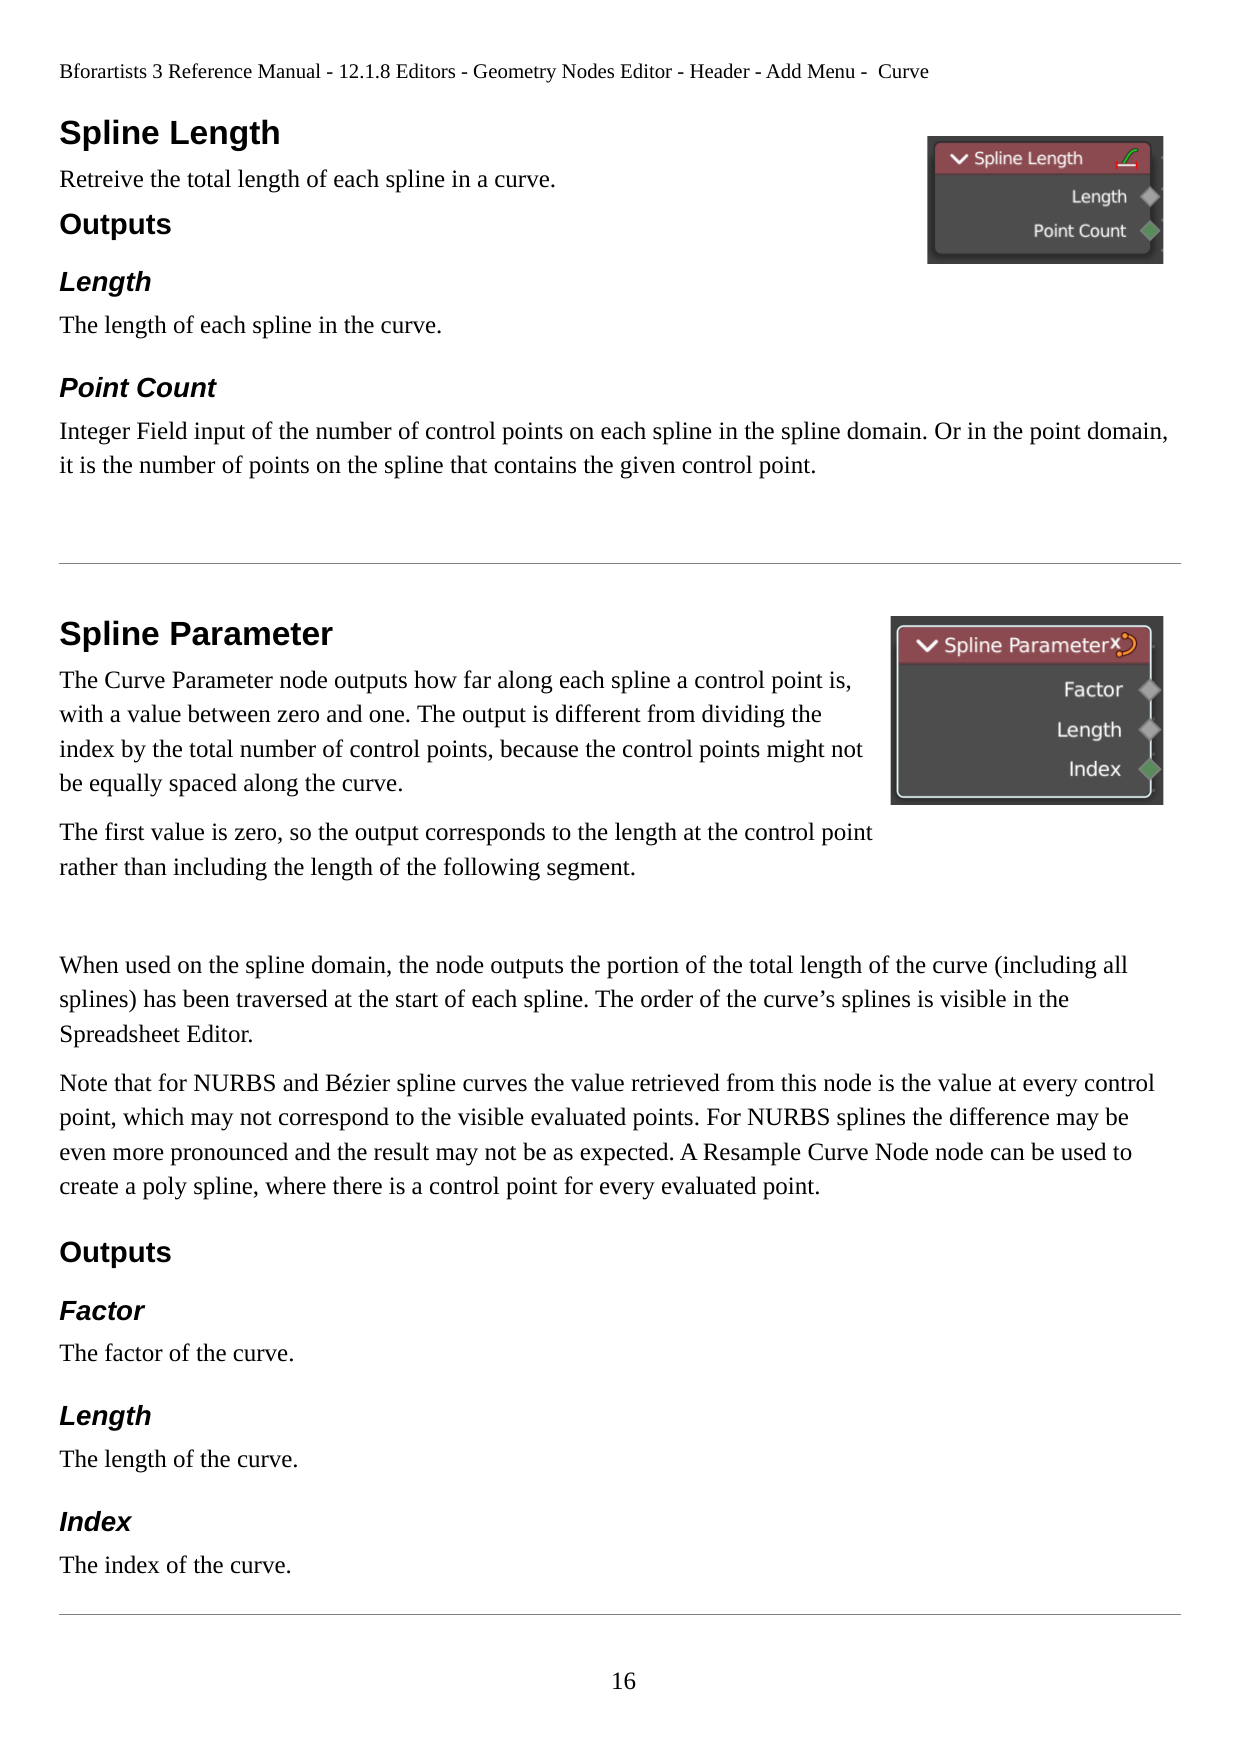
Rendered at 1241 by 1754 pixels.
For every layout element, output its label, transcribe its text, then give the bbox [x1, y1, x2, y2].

subtitle Outputs [59, 207, 927, 241]
text When used on the spline domain, the node outputs the portion of the total length of the curve (including all splines) has been traversed at the start of each spline. The order of the curve’s splines is visible in the Spreadsheet Editor. [59, 950, 1181, 1048]
subtitle Outputs [59, 1235, 1181, 1269]
subtitle Point Count [59, 372, 1181, 404]
text The length of each spline in the curve. [59, 310, 1181, 339]
text The length of the curve. [59, 1444, 1181, 1473]
text Note that for NURBS and Bézier spline curves the value retrieved from this node is the value at every control point, which may not correspond to the visible evaluated points. For NURBS splines the difference may be even more pronounced and the result may not be as expected. A Resample Curve Node node can be used to create a poly spline, where there is a control point for every evaluated point. [59, 1068, 1181, 1200]
text Integer Field input of the number of control points on each spline in the spline domain. Or in the point domain, it is the number of points on the spline that contains the given control point. [59, 416, 1181, 479]
subtitle [1164, 207, 1181, 241]
text Retreive the total length of each spline in a curve. [59, 164, 927, 192]
subtitle Factor [59, 1294, 1181, 1326]
text The index of the curve. [59, 1550, 1181, 1579]
picture [927, 136, 1164, 264]
text The Curve Parameter node outputs how far along each spline a control point is, with a value between zero and one. The output is different from dividing the index by the total number of control points, because the control points might not be equally spaced along the curve. [59, 665, 890, 797]
picture [890, 616, 1164, 805]
subtitle Index [59, 1506, 1181, 1538]
subtitle Length [59, 1400, 1181, 1432]
subtitle Spline Parameter [59, 614, 1181, 652]
text The first value is zero, so the output corresponds to the length at the control point rather than including the length of the following segment. [59, 817, 1181, 881]
text The factor of the curve. [59, 1338, 1181, 1367]
subtitle Spline Length [59, 113, 1181, 151]
subtitle Length [59, 266, 1181, 298]
